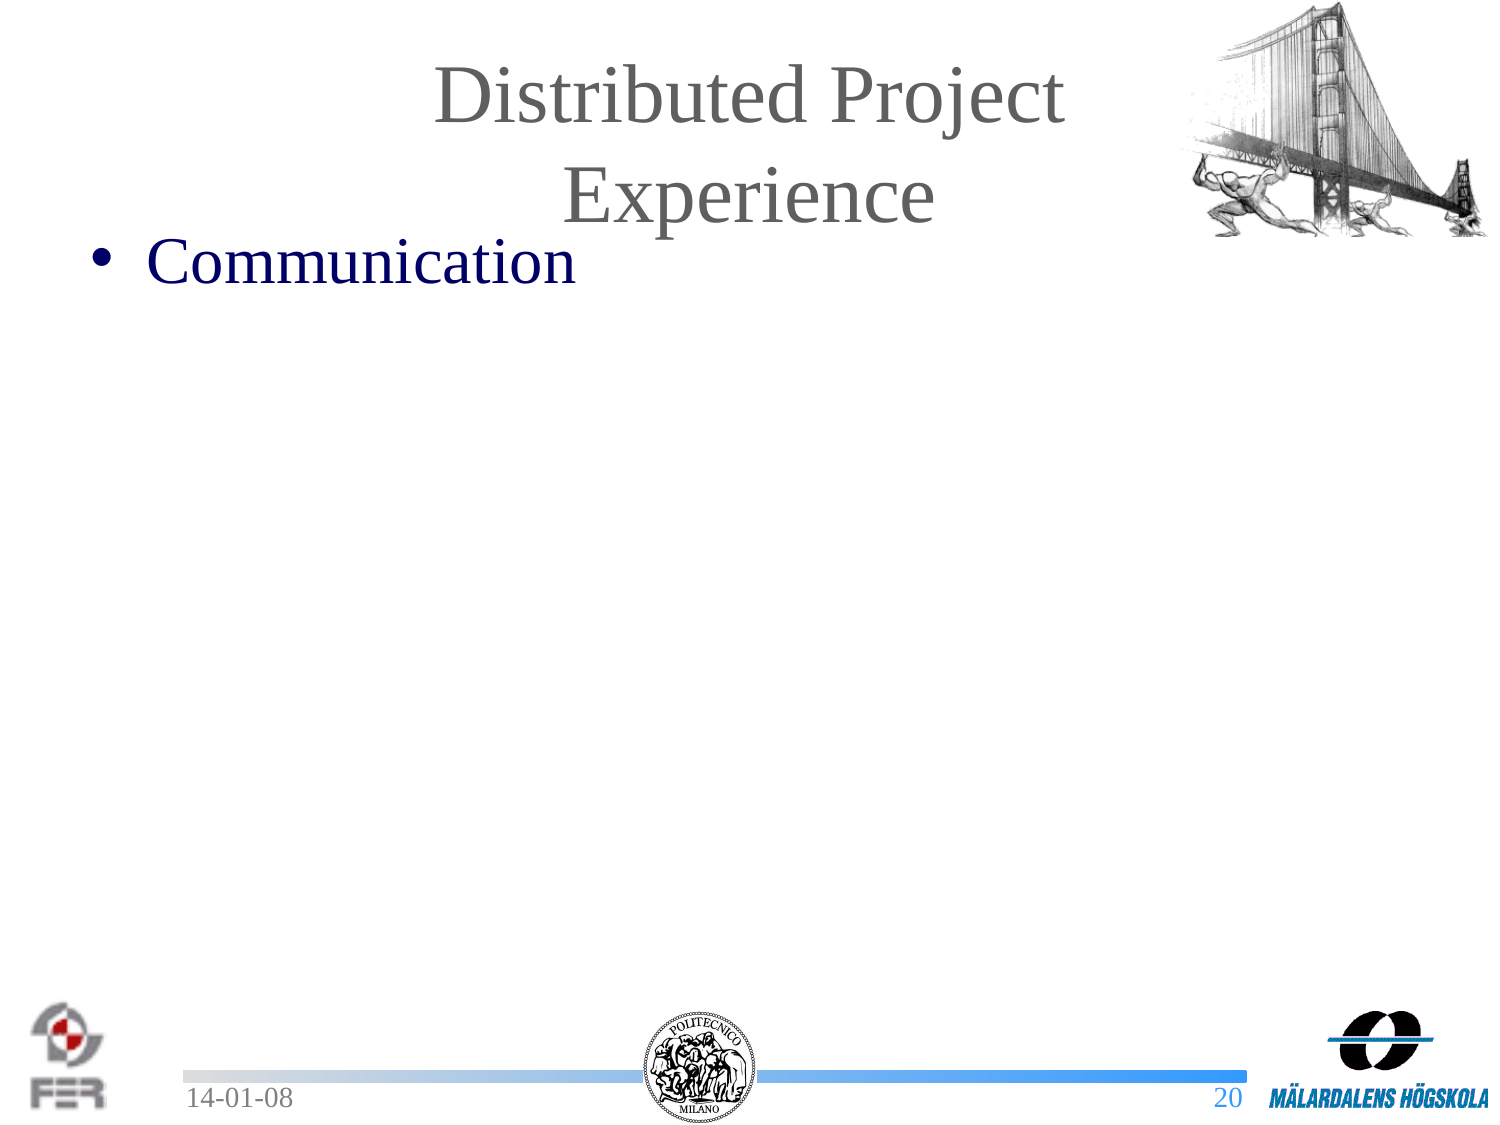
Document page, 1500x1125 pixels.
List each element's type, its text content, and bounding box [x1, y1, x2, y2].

title Distributed Project Experience [75, 31, 1175, 209]
picture [1269, 1011, 1488, 1108]
picture [29, 987, 107, 1125]
text_box 14-01-08 [171, 1070, 396, 1114]
picture [643, 1011, 757, 1123]
list Communication [75, 209, 1426, 952]
picture [1454, 1091, 1459, 1108]
picture [1175, 0, 1488, 237]
picture [1368, 1093, 1374, 1104]
text_box [1186, 1070, 1258, 1114]
picture [1435, 1096, 1441, 1104]
